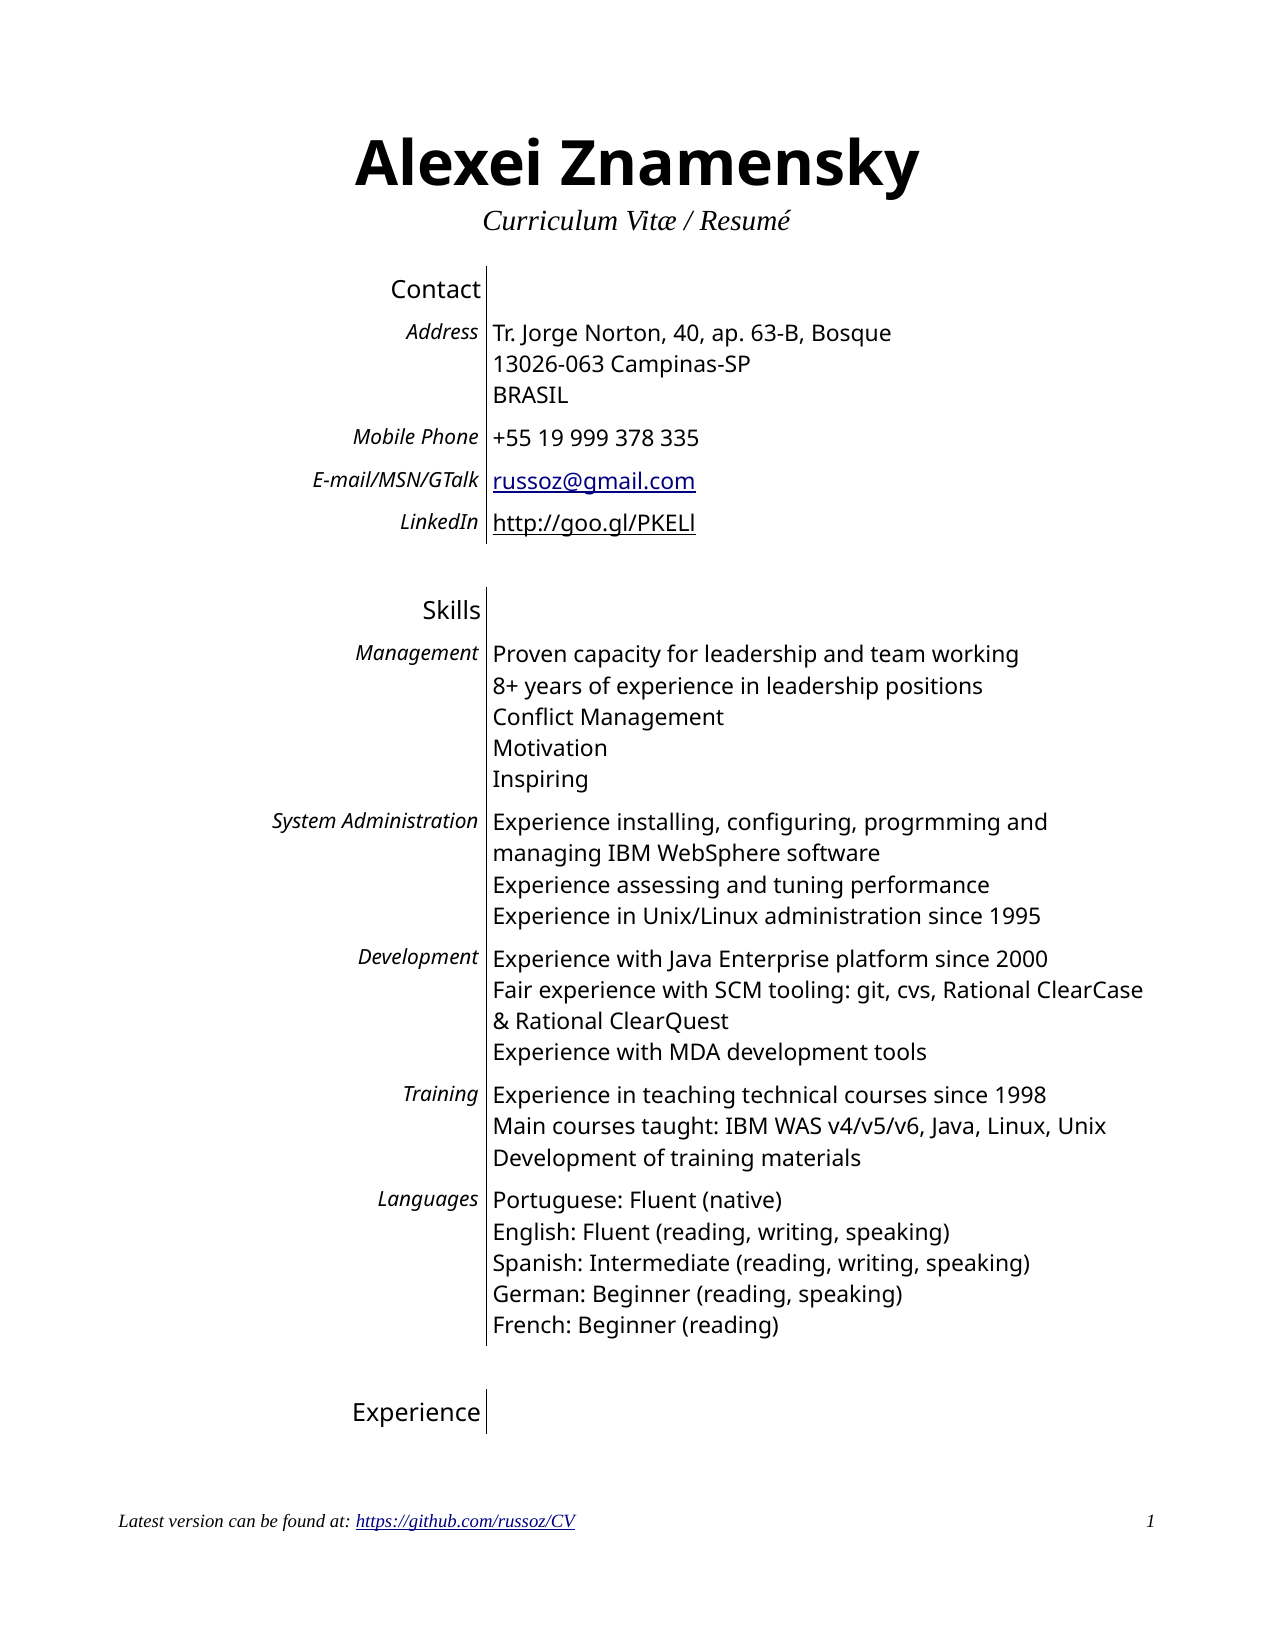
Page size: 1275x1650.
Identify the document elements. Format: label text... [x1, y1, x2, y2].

table_cell LinkedIn [118, 502, 486, 544]
table_cell [118, 544, 486, 587]
table_cell Experience installing, configuring, progrmming and managing IBM WebSphere software Experience assessing and tuning performance Experience in Unix/Linux administration since 1995 [487, 800, 1157, 937]
table_cell Address [118, 311, 486, 416]
table_cell System Administration [118, 800, 486, 937]
table_cell Experience [118, 1389, 486, 1434]
table_cell Mobile Phone [118, 416, 486, 459]
table_header [487, 266, 1157, 311]
text Alexei Znamensky [118, 118, 1157, 203]
table_cell Languages [118, 1179, 486, 1346]
table_cell [487, 587, 1157, 633]
table_cell russoz@gmail.com [487, 459, 1157, 502]
table_cell Development [118, 937, 486, 1073]
table_cell Experience with Java Enterprise platform since 2000 Fair experience with SCM tooling: git, cvs, Rational ClearCase & Rational ClearQuest Experience with MDA development tools [487, 937, 1157, 1073]
text Curriculum Vitæ / Resumé [118, 203, 1157, 237]
table_cell Training [118, 1073, 486, 1178]
table_cell [486, 1346, 1157, 1389]
table_header Contact [118, 266, 486, 311]
table_cell [486, 544, 1157, 587]
table_cell Proven capacity for leadership and team working 8+ years of experience in leadership positions Conflict Management Motivation Inspiring [487, 633, 1157, 800]
table_cell Management [118, 633, 486, 800]
table_cell +55 19 999 378 335 [487, 416, 1157, 459]
table_cell [118, 1346, 486, 1389]
table_cell E-mail/MSN/GTalk [118, 459, 486, 502]
table_cell Experience in teaching technical courses since 1998 Main courses taught: IBM WAS v4/v5/v6, Java, Linux, Unix Development of training materials [487, 1073, 1157, 1178]
table_cell http://goo.gl/PKELl [487, 502, 1157, 544]
table_cell Skills [118, 587, 486, 633]
table_cell Portuguese: Fluent (native) English: Fluent (reading, writing, speaking) Spanish: Intermediate (reading, writing, speaking) German: Beginner (reading, speaking) French: Beginner (reading) [487, 1179, 1157, 1346]
table_cell [487, 1389, 1157, 1434]
table_cell Tr. Jorge Norton, 40, ap. 63-B, Bosque 13026-063 Campinas-SP BRASIL [487, 311, 1157, 416]
